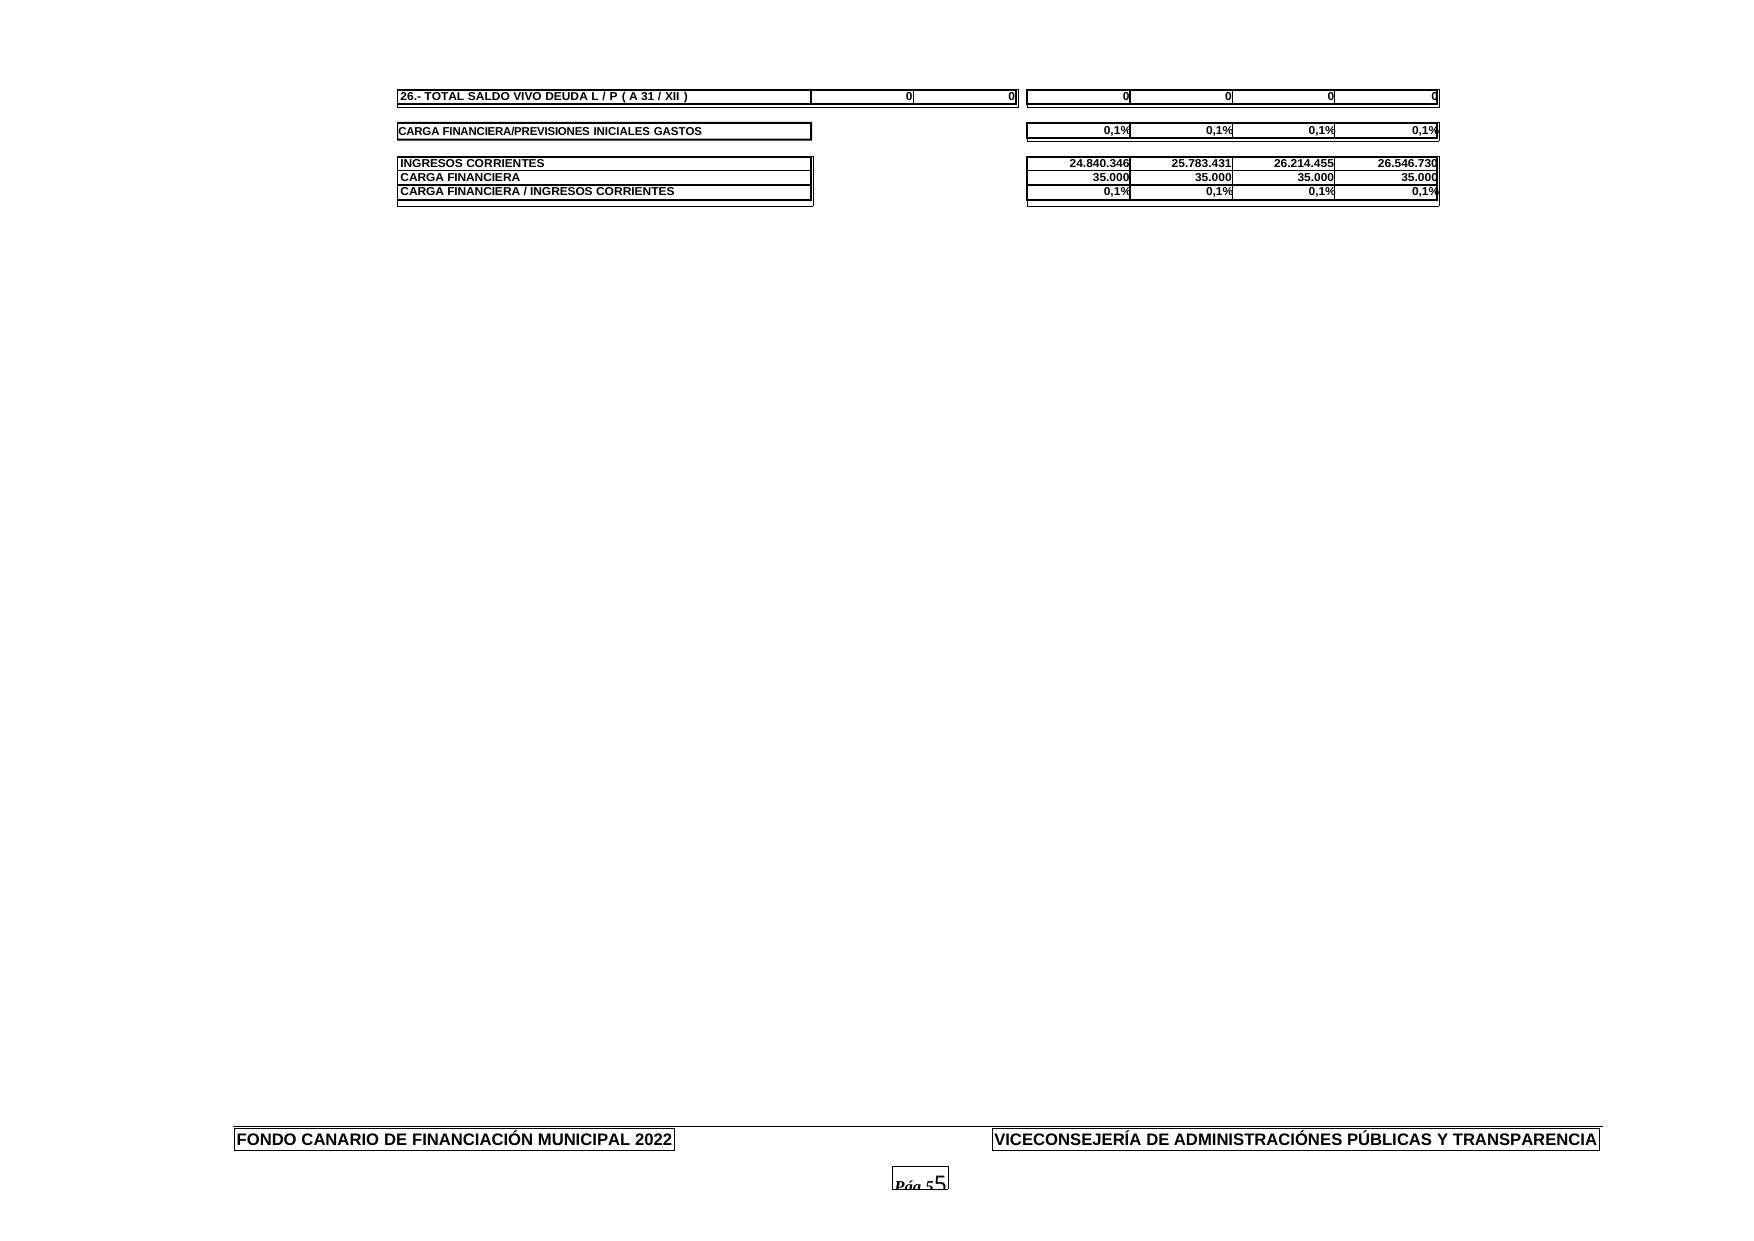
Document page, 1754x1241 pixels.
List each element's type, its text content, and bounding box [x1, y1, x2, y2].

table_header 26.214.455 [1233, 158, 1334, 170]
table_header 0 [1131, 91, 1232, 103]
table_header 26.546.730 [1335, 158, 1436, 170]
table_header 0 [1335, 91, 1436, 103]
table_cell 0,1% [1131, 186, 1232, 199]
table_header 0,1% [1028, 124, 1129, 137]
table_header 25.783.431 [1131, 158, 1232, 170]
table_header 0 [1028, 91, 1129, 103]
table_header 26.- TOTAL SALDO VIVO DEUDA L / P ( A 31 / XII ) [398, 91, 810, 103]
table_header 0,1% [1131, 124, 1232, 137]
table_cell 0,1% [1233, 186, 1334, 199]
table_header 0,1% [1233, 124, 1334, 137]
table_cell CARGA FINANCIERA [398, 171, 810, 184]
table_header INGRESOS CORRIENTES [398, 158, 810, 170]
table_cell CARGA FINANCIERA / INGRESOS CORRIENTES [398, 186, 810, 199]
table_cell 35.000 [1028, 171, 1129, 184]
table_cell 35.000 [1233, 171, 1334, 184]
table_cell 35.000 [1131, 171, 1232, 184]
table_header 0 [1233, 91, 1334, 103]
table_header 0,1% [1335, 124, 1436, 137]
table_cell 0,1% [1335, 186, 1436, 199]
table_cell 0,1% [1028, 186, 1129, 199]
table_cell 35.000 [1335, 171, 1436, 184]
table_header 24.840.346 [1028, 158, 1129, 170]
table_header 0 [914, 91, 1015, 103]
table_header 0 [812, 91, 913, 103]
